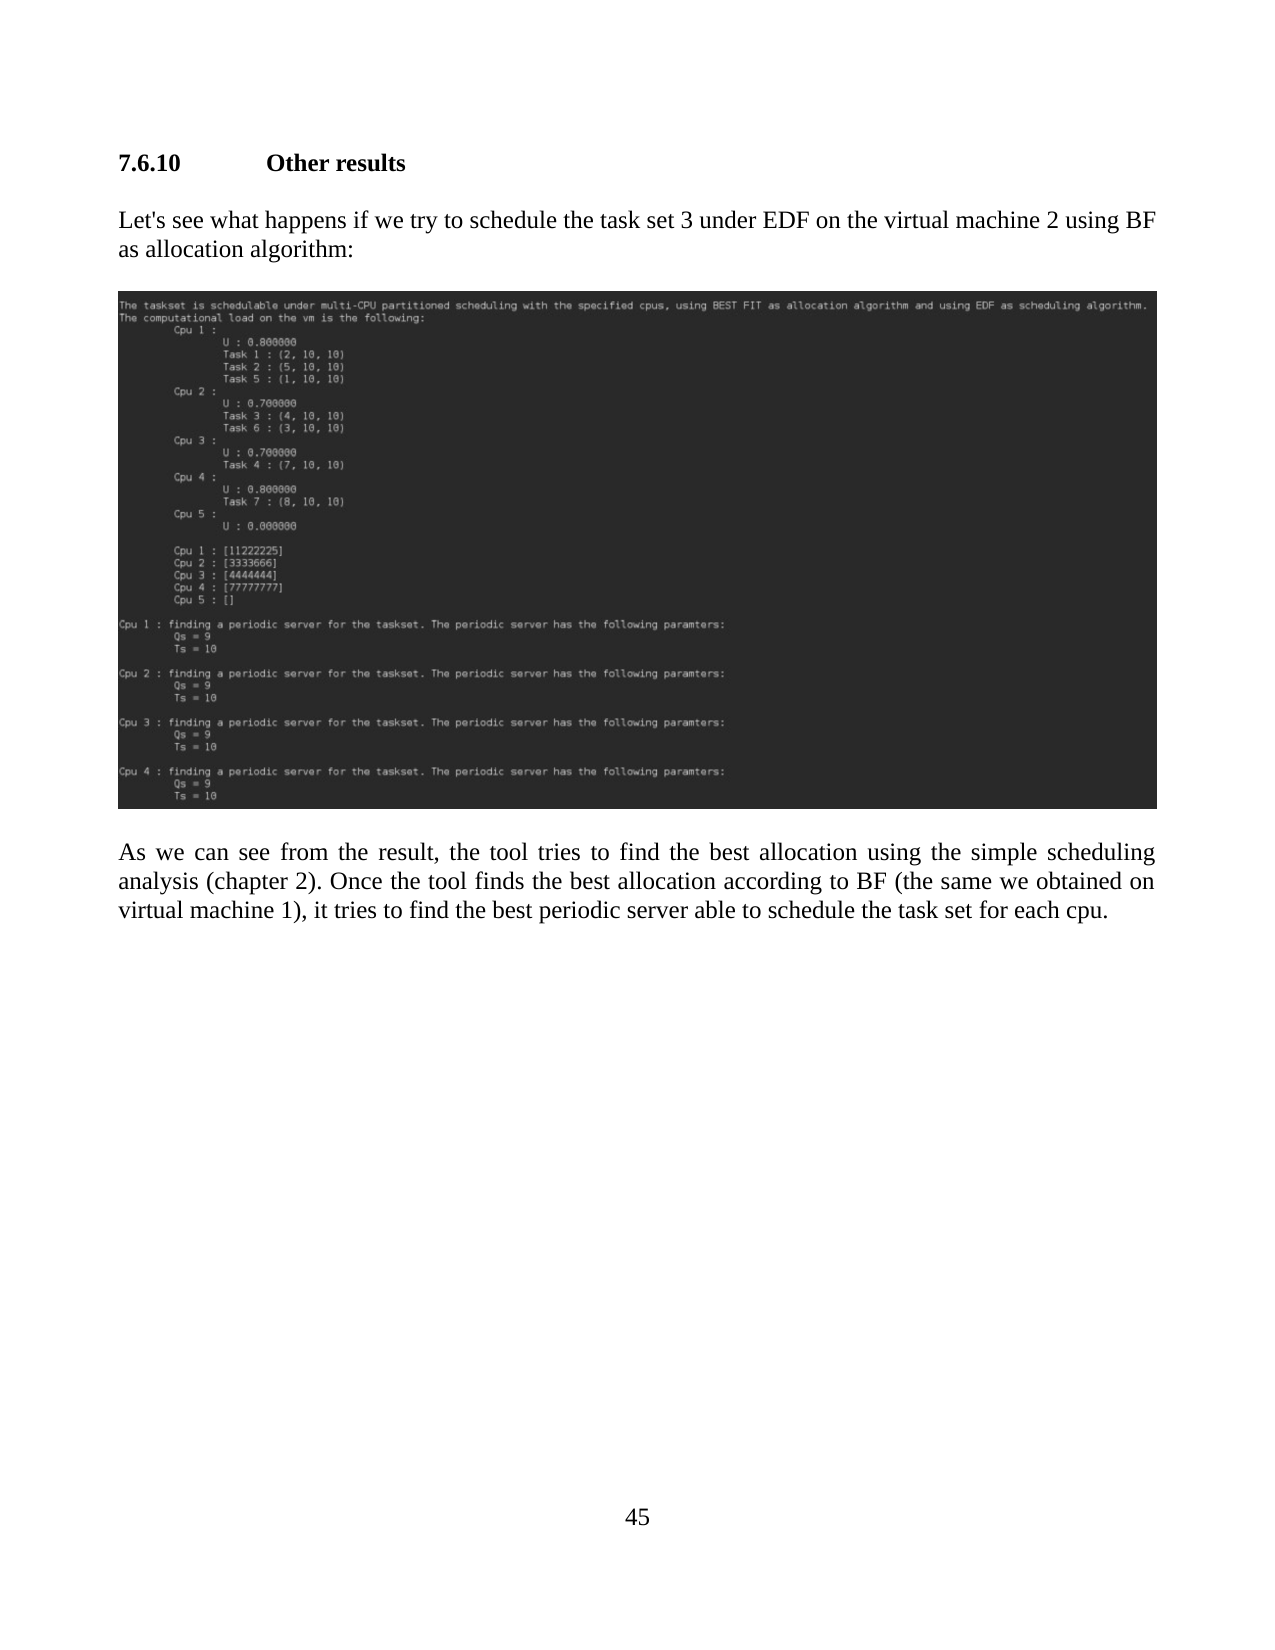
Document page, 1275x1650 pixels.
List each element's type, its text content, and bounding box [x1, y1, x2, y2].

subtitle 7.6.10 Other results [118, 148, 1157, 176]
text Let's see what happens if we try to schedule the task set 3 under EDF on the virtual machine 2 using BF as allocation algorithm: [118, 205, 1157, 263]
picture [118, 291, 1157, 809]
text As we can see from the result, the tool tries to find the best allocation using the simple scheduling analysis (chapter 2). Once the tool finds the best allocation according to BF (the same we obtained on virtual machine 1), it tries to find the best periodic server able to schedule the task set for each cpu. [118, 837, 1157, 924]
